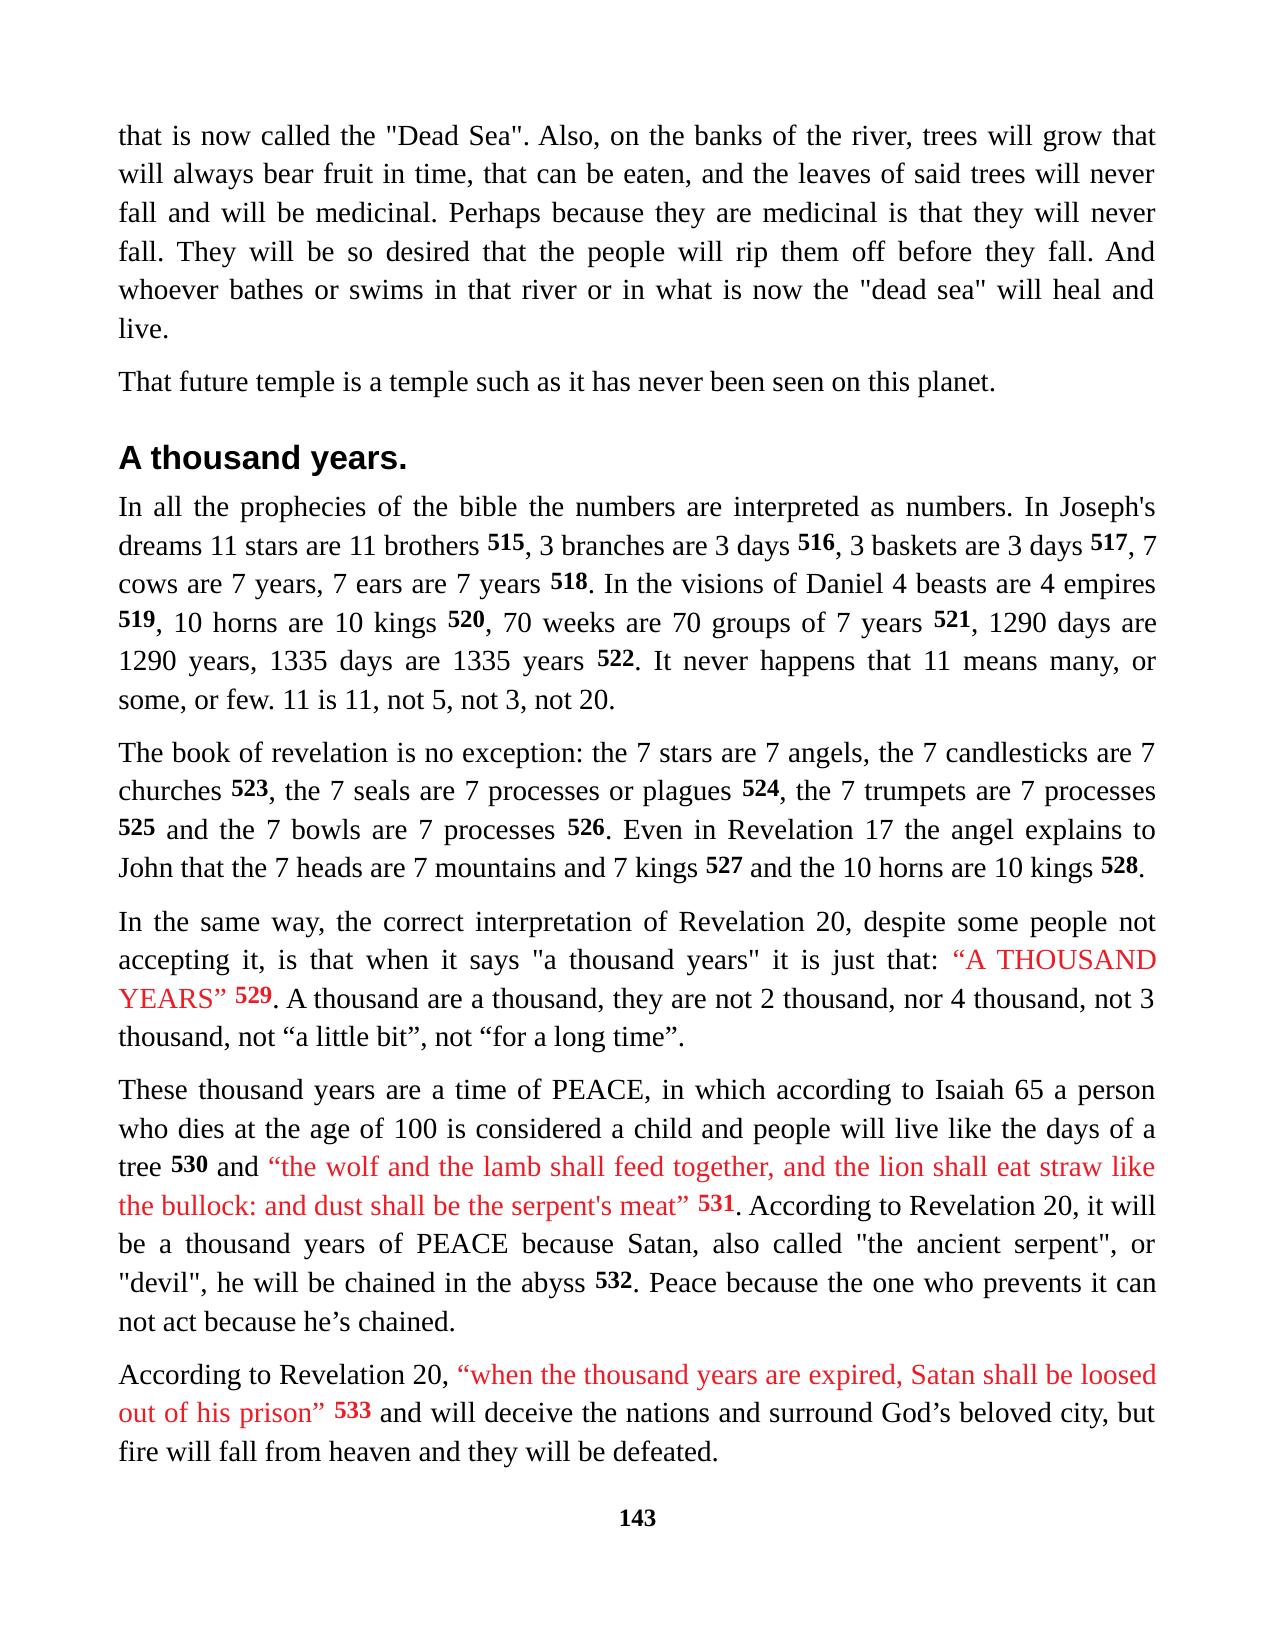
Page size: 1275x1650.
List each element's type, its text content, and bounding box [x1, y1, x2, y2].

text That future temple is a temple such as it has never been seen on this planet. [118, 364, 1157, 397]
text According to Revelation 20, “when the thousand years are expired, Satan shall be loosed out of his prison” and will deceive the nations and surround God’s beloved city, but fire will fall from heaven and they will be defeated. [118, 1357, 1157, 1467]
text In all the prophecies of the bible the numbers are interpreted as numbers. In Joseph's dreams 11 stars are 11 brothers , 3 branches are 3 days , 3 baskets are 3 days , 7 cows are 7 years, 7 ears are 7 years . In the visions of Daniel 4 beasts are 4 empires , 10 horns are 10 kings , 70 weeks are 70 groups of 7 years , 1290 days are 1290 years, 1335 days are 1335 years . It never happens that 11 means many, or some, or few. 11 is 11, not 5, not 3, not 20. [118, 489, 1157, 715]
text In the same way, the correct interpretation of Revelation 20, despite some people not accepting it, is that when it says "a thousand years" it is just that: “A THOUSAND YEARS” . A thousand are a thousand, they are not 2 thousand, nor 4 thousand, not 3 thousand, not “a little bit”, not “for a long time”. [118, 904, 1157, 1053]
text The book of revelation is no exception: the 7 stars are 7 angels, the 7 candlesticks are 7 churches , the 7 seals are 7 processes or plagues , the 7 trumpets are 7 processes and the 7 bowls are 7 processes . Even in Revelation 17 the angel explains to John that the 7 heads are 7 mountains and 7 kings and the 10 horns are 10 kings . [118, 735, 1157, 884]
subtitle A thousand years. [118, 438, 1157, 477]
text that is now called the "Dead Sea". Also, on the banks of the river, trees will grow that will always bear fruit in time, that can be eaten, and the leaves of said trees will never fall and will be medicinal. Perhaps because they are medicinal is that they will never fall. They will be so desired that the people will rip them off before they fall. And whoever bathes or swims in that river or in what is now the "dead sea" will heal and live. [118, 118, 1157, 344]
text These thousand years are a time of PEACE, in which according to Isaiah 65 a person who dies at the age of 100 is considered a child and people will live like the days of a tree and “the wolf and the lamb shall feed together, and the lion shall eat straw like the bullock: and dust shall be the serpent's meat” . According to Revelation 20, it will be a thousand years of PEACE because Satan, also called "the ancient serpent", or "devil", he will be chained in the abyss . Peace because the one who prevents it can not act because he’s chained. [118, 1072, 1157, 1337]
